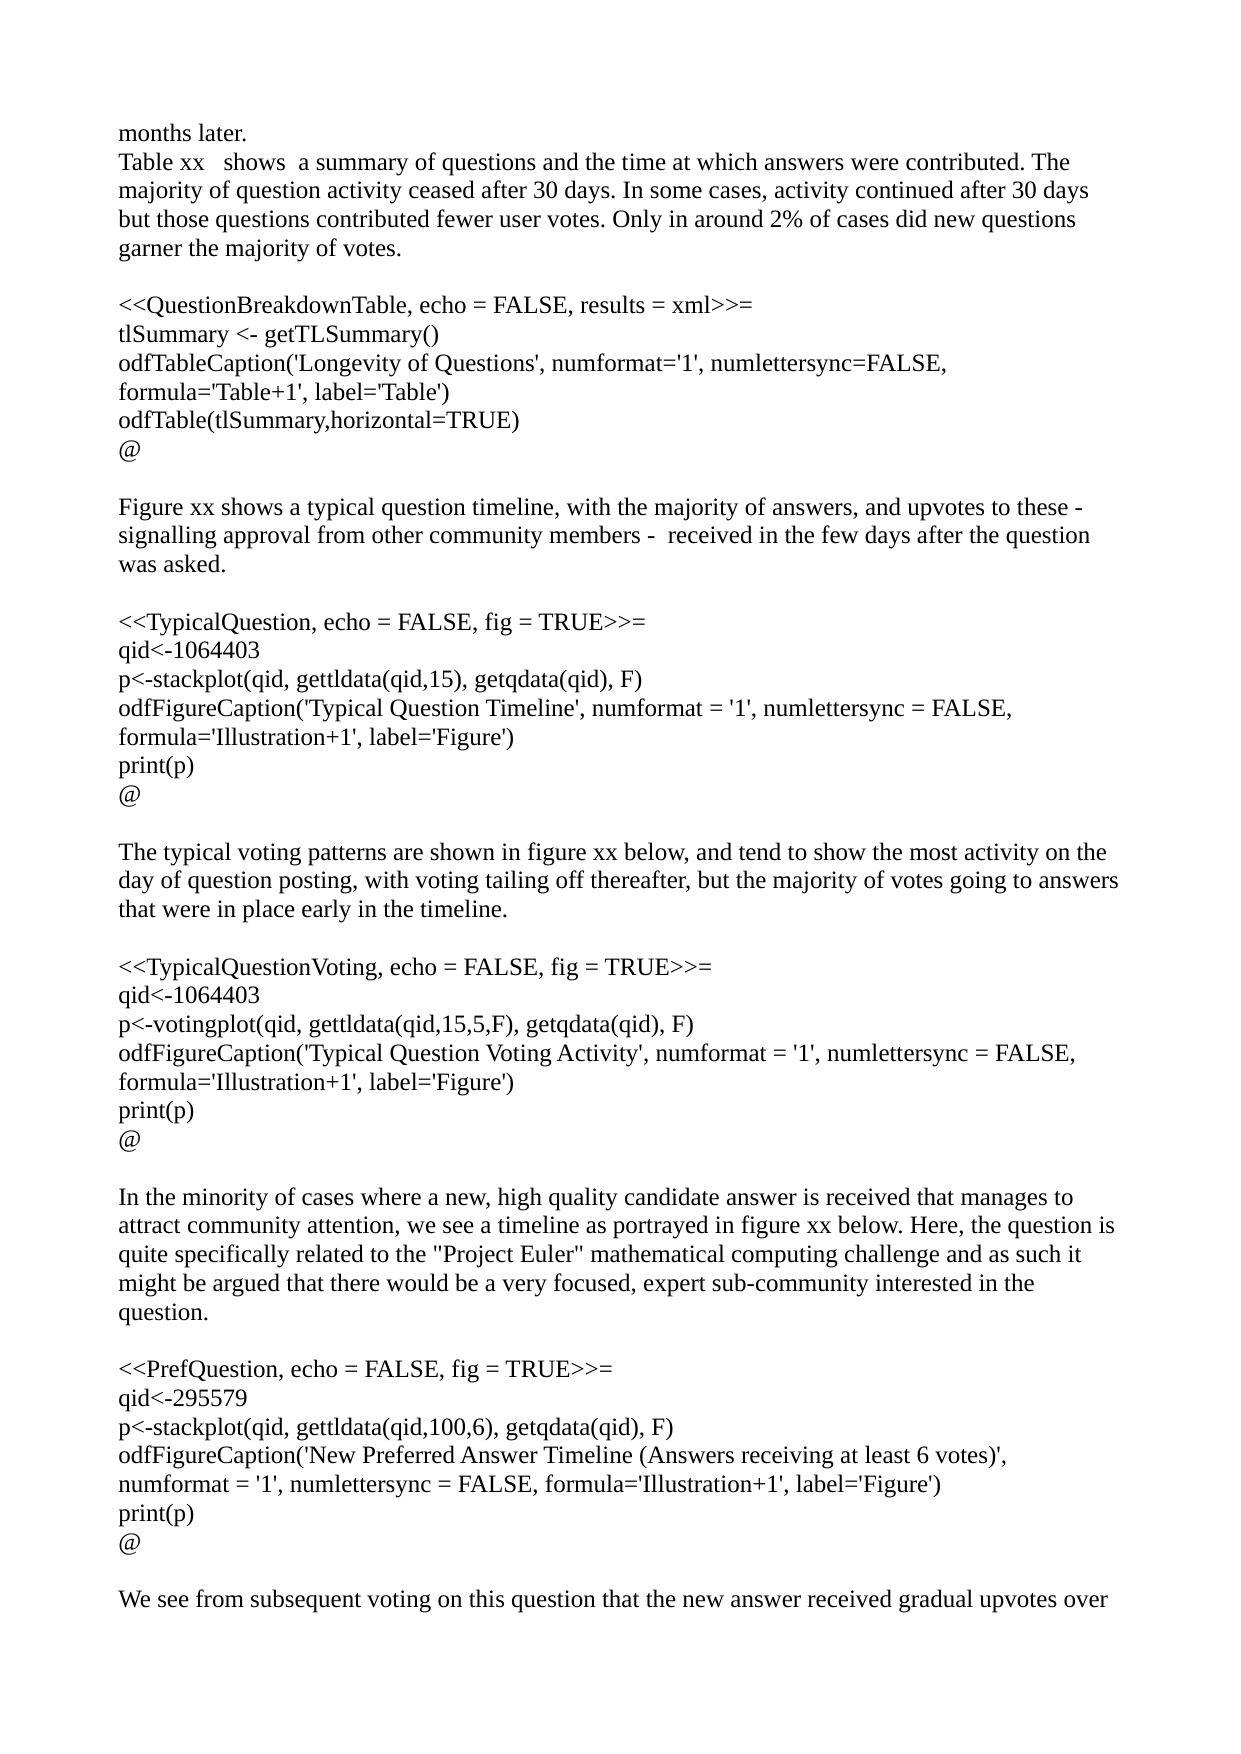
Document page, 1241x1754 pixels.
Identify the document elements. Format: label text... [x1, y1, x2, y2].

text print(p) [118, 1498, 1122, 1527]
text print(p) [118, 1096, 1122, 1124]
text p<-stackplot(qid, gettldata(qid,100,6), getqdata(qid), F) [118, 1412, 1122, 1441]
text odfFigureCaption('New Preferred Answer Timeline (Answers receiving at least 6 votes)', numformat = '1', numlettersync = FALSE, formula='Illustration+1', label='Figure') [118, 1441, 1122, 1498]
text odfTableCaption('Longevity of Questions', numformat='1', numlettersync=FALSE, formula='Table+1', label='Table') [118, 348, 1122, 406]
text In the minority of cases where a new, high quality candidate answer is received that manages to attract community attention, we see a timeline as portrayed in figure xx below. Here, the question is quite specifically related to the "Project Euler" mathematical computing challenge and as such it might be argued that there would be a very focused, expert sub-community interested in the question. [118, 1182, 1122, 1326]
text @ [118, 1124, 1122, 1153]
text qid<-1064403 [118, 981, 1122, 1009]
text qid<-1064403 [118, 636, 1122, 664]
text months later. [118, 118, 1122, 147]
text odfFigureCaption('Typical Question Timeline', numformat = '1', numlettersync = FALSE, formula='Illustration+1', label='Figure') [118, 693, 1122, 751]
text We see from subsequent voting on this question that the new answer received gradual upvotes over [118, 1584, 1122, 1613]
text <<PrefQuestion, echo = FALSE, fig = TRUE>>= [118, 1354, 1122, 1383]
text The typical voting patterns are shown in figure xx below, and tend to show the most activity on the day of question posting, with voting tailing off thereafter, but the majority of votes going to answers that were in place early in the timeline. [118, 837, 1122, 923]
text p<-stackplot(qid, gettldata(qid,15), getqdata(qid), F) [118, 664, 1122, 693]
text odfTable(tlSummary,horizontal=TRUE) [118, 406, 1122, 434]
text print(p) [118, 751, 1122, 779]
text @ [118, 434, 1122, 463]
text Figure xx shows a typical question timeline, with the majority of answers, and upvotes to these - signalling approval from other community members - received in the few days after the question was asked. [118, 492, 1122, 578]
text @ [118, 779, 1122, 808]
text Table xx shows a summary of questions and the time at which answers were contributed. The majority of question activity ceased after 30 days. In some cases, activity continued after 30 days but those questions contributed fewer user votes. Only in around 2% of cases did new questions garner the majority of votes. [118, 147, 1122, 262]
text p<-votingplot(qid, gettldata(qid,15,5,F), getqdata(qid), F) [118, 1009, 1122, 1038]
text qid<-295579 [118, 1383, 1122, 1412]
text odfFigureCaption('Typical Question Voting Activity', numformat = '1', numlettersync = FALSE, formula='Illustration+1', label='Figure') [118, 1038, 1122, 1096]
text <<QuestionBreakdownTable, echo = FALSE, results = xml>>= [118, 291, 1122, 319]
text <<TypicalQuestionVoting, echo = FALSE, fig = TRUE>>= [118, 952, 1122, 981]
text <<TypicalQuestion, echo = FALSE, fig = TRUE>>= [118, 607, 1122, 636]
text tlSummary <- getTLSummary() [118, 319, 1122, 348]
text @ [118, 1527, 1122, 1556]
